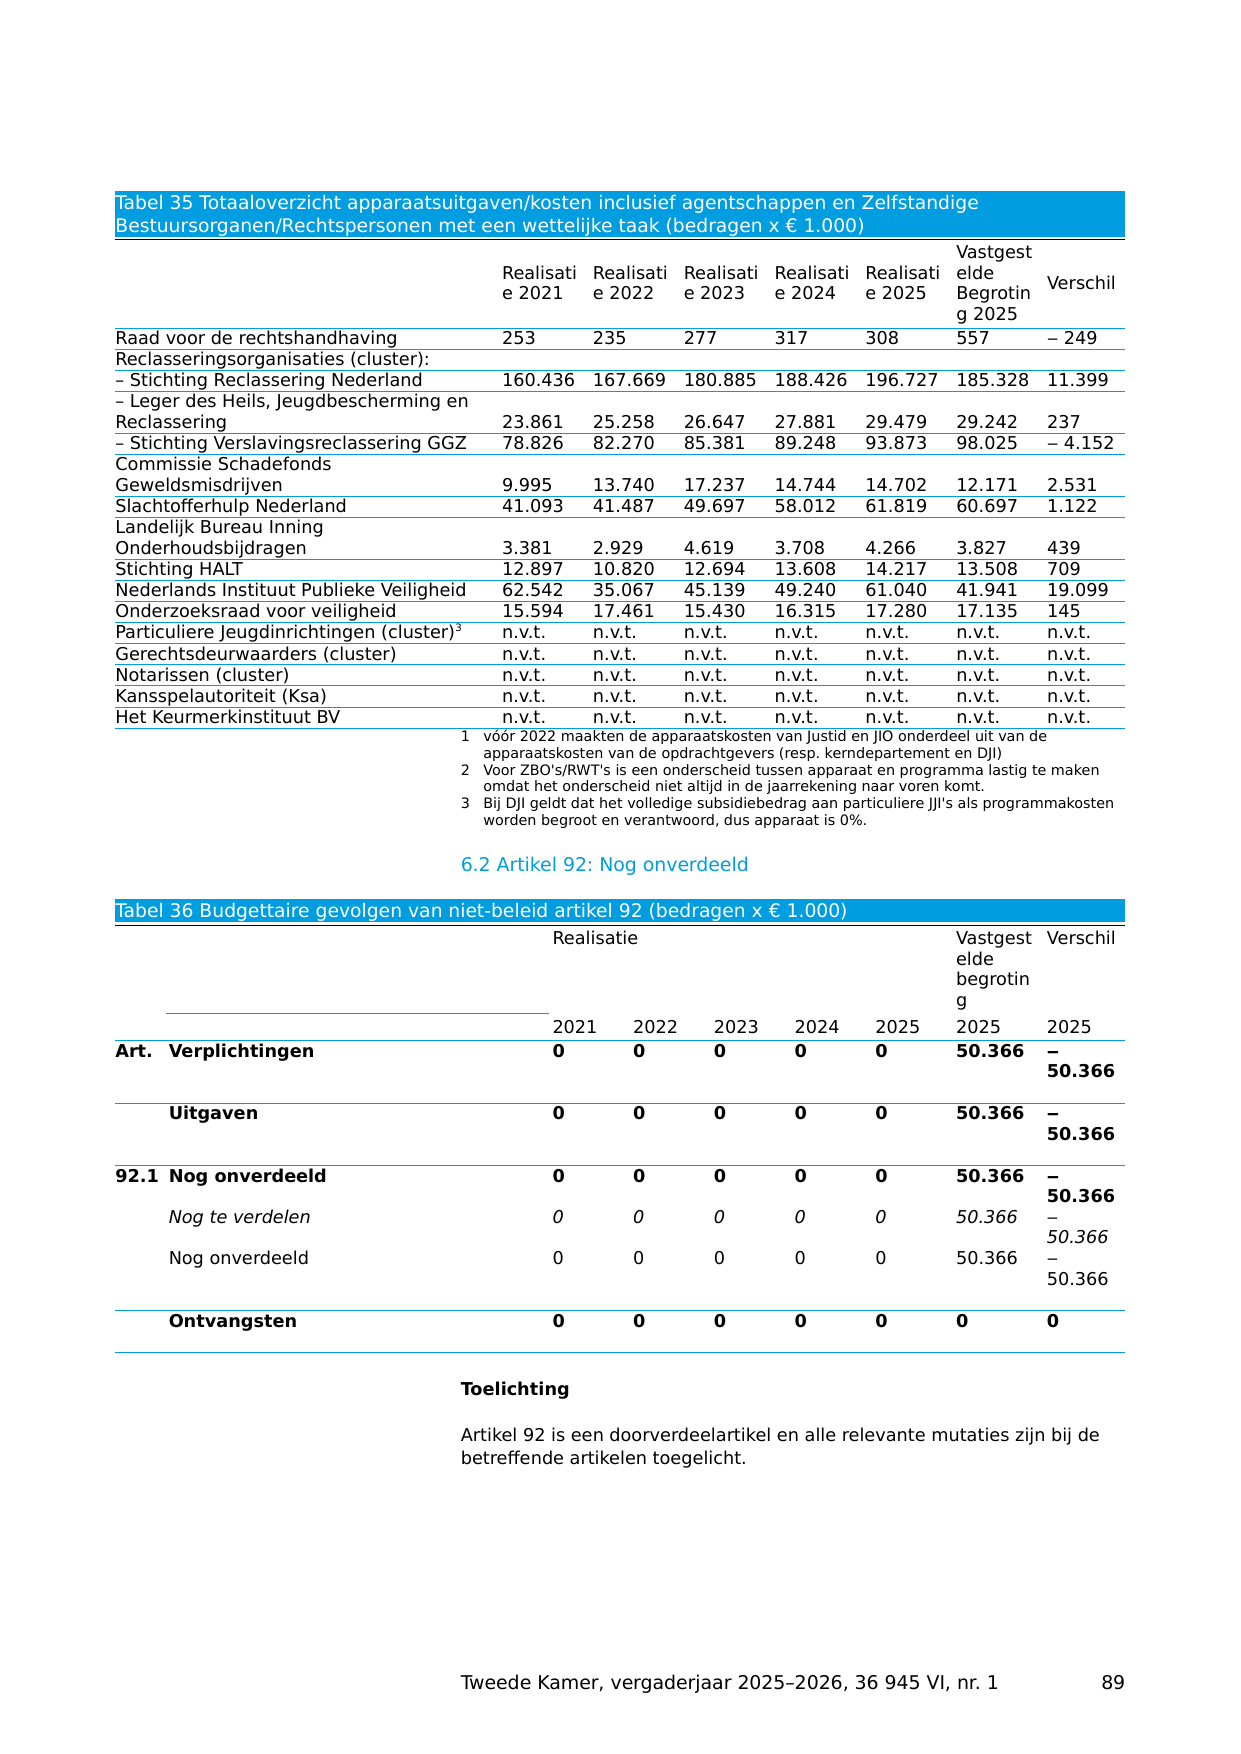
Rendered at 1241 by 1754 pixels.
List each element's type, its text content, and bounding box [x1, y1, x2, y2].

table_cell [115, 1207, 166, 1248]
table_cell 0 [872, 1041, 953, 1082]
table_cell [953, 1082, 1044, 1103]
table_cell 50.366 [953, 1166, 1044, 1207]
table_cell [953, 1331, 1044, 1352]
table_cell 13.608 [771, 560, 862, 580]
table_cell [115, 1013, 166, 1040]
table_cell 58.012 [771, 497, 862, 517]
table_cell 0 [630, 1248, 711, 1289]
table_cell 0 [872, 1311, 953, 1331]
table_cell 2.531 [1044, 455, 1125, 496]
table_cell [115, 1145, 166, 1165]
table_cell Ontvangsten [166, 1311, 549, 1331]
table_cell n.v.t. [862, 623, 953, 643]
table_cell n.v.t. [862, 644, 953, 664]
table_cell 145 [1044, 602, 1125, 622]
table_cell 17.237 [681, 455, 771, 496]
table_cell 0 [872, 1166, 953, 1207]
table_cell [115, 1082, 166, 1103]
table_cell Realisatie 2024 [771, 240, 862, 327]
table_cell 89.248 [771, 434, 862, 454]
table_cell Landelijk Bureau Inning Onderhoudsbijdragen [115, 518, 499, 558]
table_cell – Leger des Heils, Jeugdbescherming en Reclassering [115, 392, 499, 433]
table_cell 82.270 [590, 434, 681, 454]
table_cell 0 [549, 1041, 630, 1082]
table_cell [549, 1289, 630, 1310]
table_cell 17.461 [590, 602, 681, 622]
table_cell [681, 350, 771, 370]
table_cell 11.399 [1044, 371, 1125, 391]
table_cell 41.941 [953, 581, 1044, 601]
table_cell 1.122 [1044, 497, 1125, 517]
table_cell [115, 1331, 166, 1352]
table_cell n.v.t. [862, 708, 953, 728]
table_cell [1044, 350, 1125, 370]
table_cell [166, 1289, 549, 1310]
table_cell [1044, 1331, 1125, 1352]
table_cell 14.744 [771, 455, 862, 496]
table_cell ‒ 249 [1044, 329, 1125, 349]
table_cell n.v.t. [590, 644, 681, 664]
table_cell – Stichting Verslavingsreclassering GGZ [115, 434, 499, 454]
table_cell 167.669 [590, 371, 681, 391]
table_cell 4.266 [862, 518, 953, 558]
table_cell 235 [590, 329, 681, 349]
table_cell n.v.t. [681, 686, 771, 707]
table_cell [549, 1082, 630, 1103]
table_cell Particuliere Jeugdinrichtingen (cluster)3 [115, 623, 499, 643]
table_cell [630, 1289, 711, 1310]
table_cell Verplichtingen [166, 1041, 549, 1082]
table_cell 253 [499, 329, 590, 349]
table_cell 0 [791, 1104, 872, 1144]
table_cell Kansspelautoriteit (Ksa) [115, 686, 499, 707]
table_cell 0 [1044, 1311, 1125, 1331]
table_cell 0 [630, 1311, 711, 1331]
table_cell 277 [681, 329, 771, 349]
table_cell 3.708 [771, 518, 862, 558]
table_cell n.v.t. [681, 665, 771, 685]
table_cell 15.430 [681, 602, 771, 622]
table_cell [115, 926, 166, 1013]
table_cell [630, 1331, 711, 1352]
table_cell 0 [630, 1166, 711, 1207]
table_cell Realisatie 2023 [681, 240, 771, 327]
table_cell 26.647 [681, 392, 771, 433]
table_cell 0 [549, 1311, 630, 1331]
table_cell 16.315 [771, 602, 862, 622]
table_cell n.v.t. [1044, 644, 1125, 664]
table_cell n.v.t. [1044, 708, 1125, 728]
table_cell [1044, 1289, 1125, 1310]
table_cell n.v.t. [862, 686, 953, 707]
table_cell 0 [953, 1311, 1044, 1331]
table_cell Commissie Schadefonds Geweldsmisdrijven [115, 455, 499, 496]
table_cell 45.139 [681, 581, 771, 601]
table_cell 60.697 [953, 497, 1044, 517]
table_cell ‒ 50.366 [1044, 1104, 1125, 1144]
table_cell [115, 240, 499, 327]
table_cell 0 [549, 1166, 630, 1207]
table_cell [872, 1082, 953, 1103]
table_cell n.v.t. [953, 665, 1044, 685]
table_cell n.v.t. [499, 623, 590, 643]
table_cell – Stichting Reclassering Nederland [115, 371, 499, 391]
table_cell n.v.t. [1044, 623, 1125, 643]
table_cell Vastgestelde Begroting 2025 [953, 240, 1044, 327]
table_cell [953, 1145, 1044, 1165]
table_cell 27.881 [771, 392, 862, 433]
table_cell 557 [953, 329, 1044, 349]
table_cell Verschil [1044, 240, 1125, 327]
table_cell 49.240 [771, 581, 862, 601]
table_cell n.v.t. [953, 686, 1044, 707]
table_cell 0 [549, 1207, 630, 1248]
table_cell 709 [1044, 560, 1125, 580]
table_cell n.v.t. [499, 708, 590, 728]
table_cell n.v.t. [1044, 686, 1125, 707]
table_cell 29.242 [953, 392, 1044, 433]
table_cell 0 [711, 1207, 791, 1248]
table_cell 317 [771, 329, 862, 349]
table_cell ‒ 4.152 [1044, 434, 1125, 454]
table_cell [953, 350, 1044, 370]
table_cell 29.479 [862, 392, 953, 433]
table_cell n.v.t. [771, 665, 862, 685]
table_cell 188.426 [771, 371, 862, 391]
table_cell [630, 1082, 711, 1103]
table_cell [499, 350, 590, 370]
table_cell 2.929 [590, 518, 681, 558]
table_cell 50.366 [953, 1207, 1044, 1248]
table_cell Slachtofferhulp Nederland [115, 497, 499, 517]
table_cell ‒ 50.366 [1044, 1041, 1125, 1082]
table_cell 12.897 [499, 560, 590, 580]
table_cell [166, 926, 549, 1013]
table_cell 12.694 [681, 560, 771, 580]
table_cell 61.819 [862, 497, 953, 517]
table_cell Stichting HALT [115, 560, 499, 580]
table_cell 17.135 [953, 602, 1044, 622]
table_cell [791, 1082, 872, 1103]
table_cell 0 [711, 1166, 791, 1207]
table_cell 2025 [872, 1013, 953, 1040]
table_cell [166, 1331, 549, 1352]
table_cell 308 [862, 329, 953, 349]
table_cell [711, 1289, 791, 1310]
table_cell 2022 [630, 1013, 711, 1040]
table_cell n.v.t. [499, 686, 590, 707]
table_cell 0 [630, 1104, 711, 1144]
table_cell 2021 [549, 1013, 630, 1040]
table_cell 15.594 [499, 602, 590, 622]
table_cell 19.099 [1044, 581, 1125, 601]
table_cell [115, 1289, 166, 1310]
table_cell n.v.t. [590, 623, 681, 643]
table_cell 25.258 [590, 392, 681, 433]
table_cell 2023 [711, 1013, 791, 1040]
table_cell 0 [711, 1248, 791, 1289]
table_cell n.v.t. [590, 665, 681, 685]
table_cell [166, 1145, 549, 1165]
table_cell [791, 1289, 872, 1310]
table_cell ‒ 50.366 [1044, 1166, 1125, 1207]
table_cell Nog onverdeeld [166, 1166, 549, 1207]
table_cell 0 [791, 1166, 872, 1207]
table_cell 2024 [791, 1013, 872, 1040]
table_cell [549, 1331, 630, 1352]
list Bij DJI geldt dat het volledige subsidiebedrag aan particuliere JJI's als programmakosten worden begroot en verantwoord, dus apparaat is 0%. [461, 795, 1125, 829]
table_cell [711, 1145, 791, 1165]
table_cell 3.827 [953, 518, 1044, 558]
table_cell 9.995 [499, 455, 590, 496]
table_cell 237 [1044, 392, 1125, 433]
table_cell [872, 1289, 953, 1310]
table_cell 0 [791, 1248, 872, 1289]
table_cell 0 [711, 1311, 791, 1331]
table_cell Het Keurmerkinstituut BV [115, 708, 499, 728]
table_cell Notarissen (cluster) [115, 665, 499, 685]
table_cell 12.171 [953, 455, 1044, 496]
table_cell 0 [791, 1041, 872, 1082]
table_cell n.v.t. [590, 686, 681, 707]
table_cell n.v.t. [771, 686, 862, 707]
table_cell [791, 1145, 872, 1165]
list vóór 2022 maakten de apparaatskosten van Justid en JIO onderdeel uit van de apparaatskosten van de opdrachtgevers (resp. kerndepartement en DJI) [461, 729, 1125, 762]
table_cell Art. [115, 1041, 166, 1082]
table_cell [872, 1145, 953, 1165]
table_cell [590, 350, 681, 370]
table_cell 41.093 [499, 497, 590, 517]
table_cell ‒ 50.366 [1044, 1207, 1125, 1248]
table_cell 92.1 [115, 1166, 166, 1207]
table_cell Nog onverdeeld [166, 1248, 549, 1289]
table_cell Realisatie [549, 926, 953, 1013]
table_cell 13.740 [590, 455, 681, 496]
table_cell n.v.t. [590, 708, 681, 728]
table_cell Onderzoeksraad voor veiligheid [115, 602, 499, 622]
table_cell n.v.t. [681, 623, 771, 643]
table_cell 17.280 [862, 602, 953, 622]
table_cell 439 [1044, 518, 1125, 558]
table_cell 41.487 [590, 497, 681, 517]
table_cell 0 [711, 1041, 791, 1082]
table_cell n.v.t. [771, 708, 862, 728]
list Voor ZBO's/RWT's is een onderscheid tussen apparaat en programma lastig te maken omdat het onderscheid niet altijd in de jaarrekening naar voren komt. [461, 762, 1125, 795]
table_cell [953, 1289, 1044, 1310]
table_cell 2025 [1044, 1013, 1125, 1040]
table_cell [771, 350, 862, 370]
table_cell n.v.t. [1044, 665, 1125, 685]
text Artikel 92 is een doorverdeelartikel en alle relevante mutaties zijn bij de betreffende artikelen toegelicht. [461, 1423, 1125, 1469]
table_cell Nog te verdelen [166, 1207, 549, 1248]
text Toelichting [461, 1377, 1125, 1400]
table_cell ‒ 50.366 [1044, 1248, 1125, 1289]
table_cell Raad voor de rechtshandhaving [115, 329, 499, 349]
table_cell 62.542 [499, 581, 590, 601]
table_cell [791, 1331, 872, 1352]
table_cell 185.328 [953, 371, 1044, 391]
table_cell n.v.t. [771, 644, 862, 664]
table_cell 50.366 [953, 1248, 1044, 1289]
table_cell 0 [630, 1041, 711, 1082]
table_cell n.v.t. [862, 665, 953, 685]
table_cell [630, 1145, 711, 1165]
table_cell 0 [711, 1104, 791, 1144]
table_cell 85.381 [681, 434, 771, 454]
table_cell [115, 1104, 166, 1144]
table_cell n.v.t. [953, 623, 1044, 643]
table_cell Uitgaven [166, 1104, 549, 1144]
table_cell Reclasseringsorganisaties (cluster): [115, 350, 499, 370]
table_cell 14.702 [862, 455, 953, 496]
table_cell 0 [630, 1207, 711, 1248]
table_cell 50.366 [953, 1041, 1044, 1082]
table_cell [862, 350, 953, 370]
table_cell [166, 1082, 549, 1103]
table_cell 4.619 [681, 518, 771, 558]
table_cell 160.436 [499, 371, 590, 391]
table_cell Vastgestelde begroting [953, 926, 1044, 1013]
table_cell 0 [549, 1104, 630, 1144]
table_cell 13.508 [953, 560, 1044, 580]
table_cell 61.040 [862, 581, 953, 601]
table_cell Nederlands Instituut Publieke Veiligheid [115, 581, 499, 601]
table_cell 98.025 [953, 434, 1044, 454]
table_cell 35.067 [590, 581, 681, 601]
table_cell 2025 [953, 1013, 1044, 1040]
table_cell 14.217 [862, 560, 953, 580]
table_cell [115, 1248, 166, 1289]
table_cell 0 [872, 1248, 953, 1289]
table_cell Gerechtsdeurwaarders (cluster) [115, 644, 499, 664]
table_cell 50.366 [953, 1104, 1044, 1144]
table_cell 93.873 [862, 434, 953, 454]
table_cell Realisatie 2022 [590, 240, 681, 327]
table_cell [872, 1331, 953, 1352]
table_cell 196.727 [862, 371, 953, 391]
table_cell 0 [791, 1207, 872, 1248]
table_cell n.v.t. [953, 708, 1044, 728]
table_cell 49.697 [681, 497, 771, 517]
table_cell n.v.t. [681, 644, 771, 664]
table_cell n.v.t. [681, 708, 771, 728]
table_cell 10.820 [590, 560, 681, 580]
table_cell Realisatie 2025 [862, 240, 953, 327]
table_cell 0 [872, 1104, 953, 1144]
table_cell 78.826 [499, 434, 590, 454]
table_cell [115, 1311, 166, 1331]
title 6.2 Artikel 92: Nog onverdeeld [461, 854, 1125, 876]
table_cell 0 [791, 1311, 872, 1331]
table_cell 180.885 [681, 371, 771, 391]
table_cell Realisatie 2021 [499, 240, 590, 327]
table_cell 0 [549, 1248, 630, 1289]
table_cell 0 [872, 1207, 953, 1248]
table_cell 3.381 [499, 518, 590, 558]
table_cell [166, 1014, 549, 1040]
table_cell [1044, 1145, 1125, 1165]
table_cell [711, 1082, 791, 1103]
table_cell n.v.t. [771, 623, 862, 643]
table_cell [711, 1331, 791, 1352]
table_cell 23.861 [499, 392, 590, 433]
table_cell [1044, 1082, 1125, 1103]
table_cell n.v.t. [499, 644, 590, 664]
table_cell n.v.t. [953, 644, 1044, 664]
table_cell n.v.t. [499, 665, 590, 685]
table_cell [549, 1145, 630, 1165]
table_cell Verschil [1044, 926, 1125, 1013]
